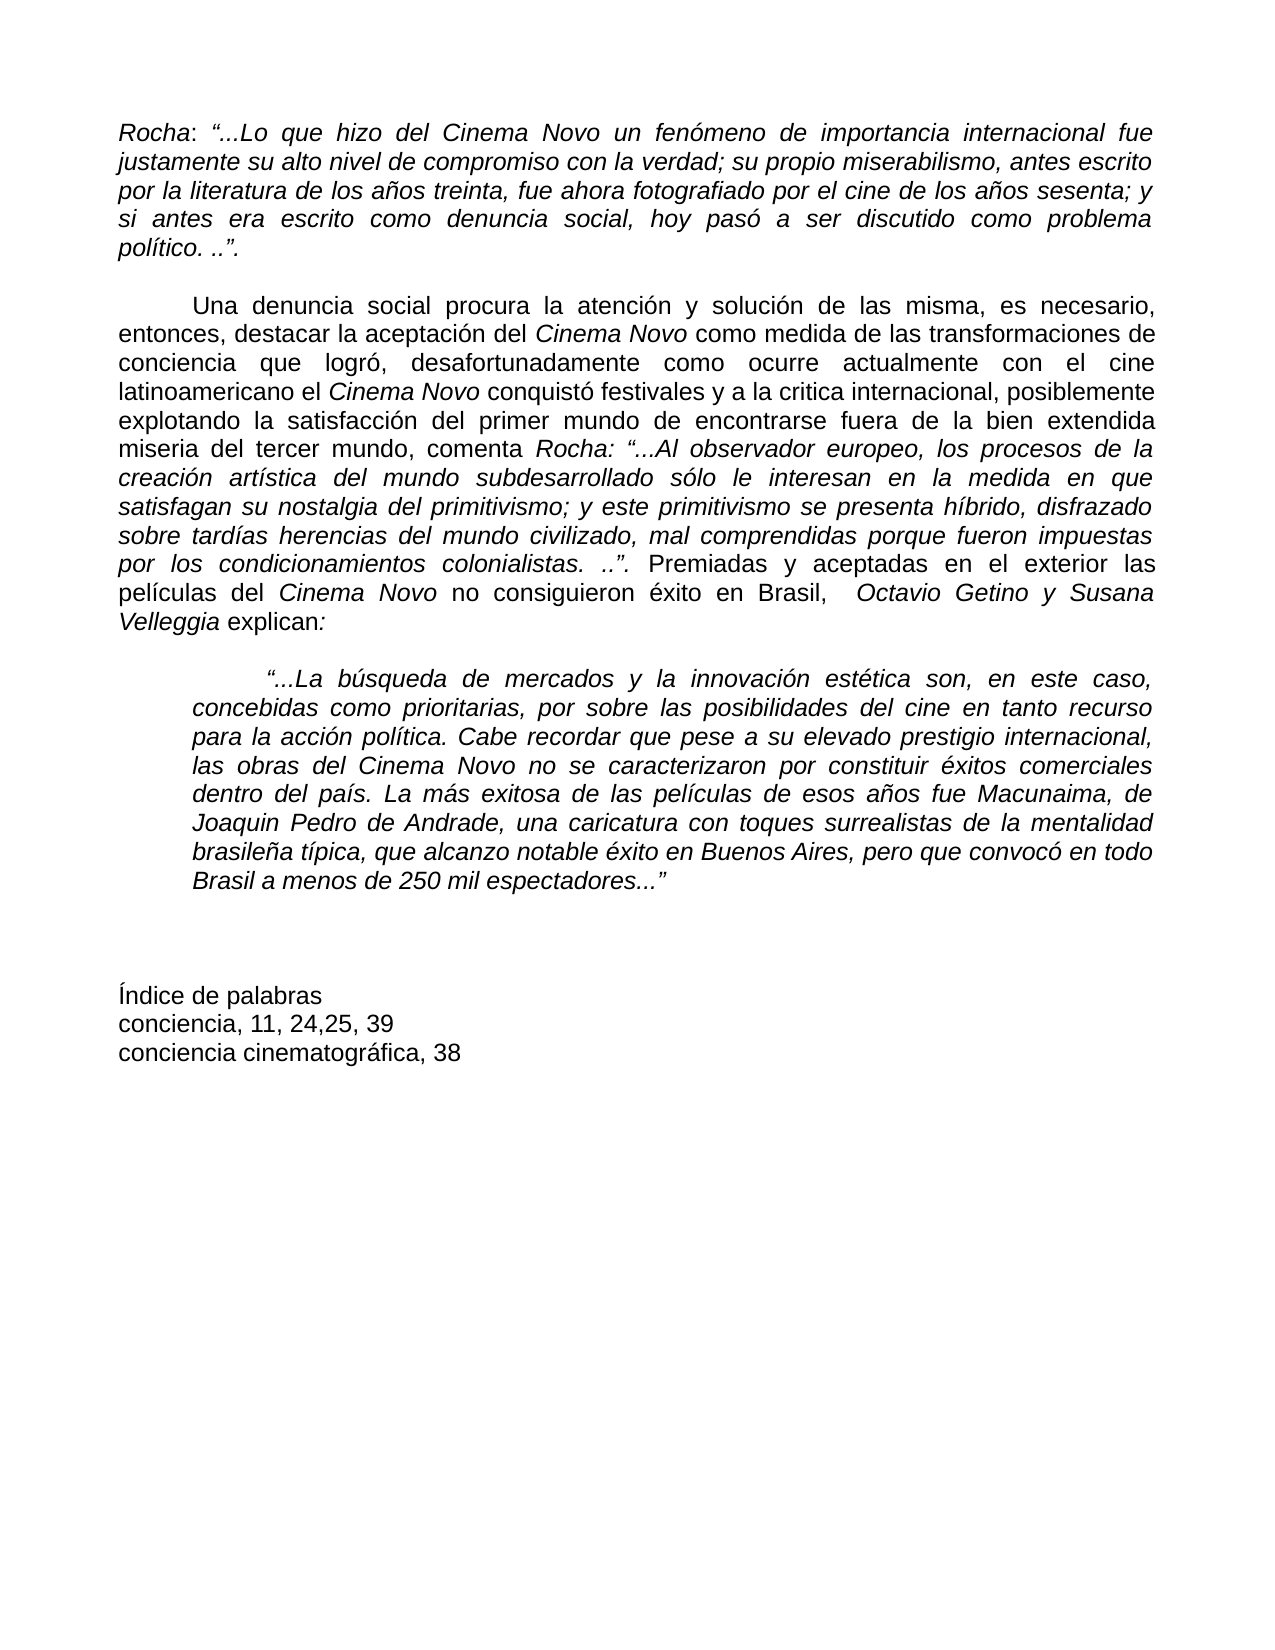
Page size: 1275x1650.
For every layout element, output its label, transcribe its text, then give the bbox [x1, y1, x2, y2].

text Una denuncia social procura la atención y solución de las misma, es necesario, entonces, destacar la aceptación del Cinema Novo como medida de las transformaciones de conciencia que logró, desafortunadamente como ocurre actualmente con el cine latinoamericano el Cinema Novo conquistó festivales y a la critica internacional, posiblemente explotando la satisfacción del primer mundo de encontrarse fuera de la bien extendida miseria del tercer mundo, comenta Rocha: “...Al observador europeo, los procesos de la creación artística del mundo subdesarrollado sólo le interesan en la medida en que satisfagan su nostalgia del primitivismo; y este primitivismo se presenta híbrido, disfrazado sobre tardías herencias del mundo civilizado, mal comprendidas porque fueron impuestas por los condicionamientos colonialistas. ..”. Premiadas y aceptadas en el exterior las películas del Cinema Novo no consiguieron éxito en Brasil, Octavio Getino y Susana Velleggia explican: [118, 291, 1157, 636]
text conciencia cinematográfica, 38 [118, 1038, 1157, 1067]
text conciencia, 11, 24,25, 39 [118, 1009, 1157, 1038]
text “...La búsqueda de mercados y la innovación estética son, en este caso, concebidas como prioritarias, por sobre las posibilidades del cine en tanto recurso para la acción política. Cabe recordar que pese a su elevado prestigio internacional, las obras del Cinema Novo no se caracterizaron por constituir éxitos comerciales dentro del país. La más exitosa de las películas de esos años fue Macunaima, de Joaquin Pedro de Andrade, una caricatura con toques surrealistas de la mentalidad brasileña típica, que alcanzo notable éxito en Buenos Aires, pero que convocó en todo Brasil a menos de 250 mil espectadores...” [192, 664, 1157, 894]
text Rocha: “...Lo que hizo del Cinema Novo un fenómeno de importancia internacional fue justamente su alto nivel de compromiso con la verdad; su propio miserabilismo, antes escrito por la literatura de los años treinta, fue ahora fotografiado por el cine de los años sesenta; y si antes era escrito como denuncia social, hoy pasó a ser discutido como problema político. ..”. [118, 118, 1157, 262]
text Índice de palabras [118, 981, 1157, 1009]
